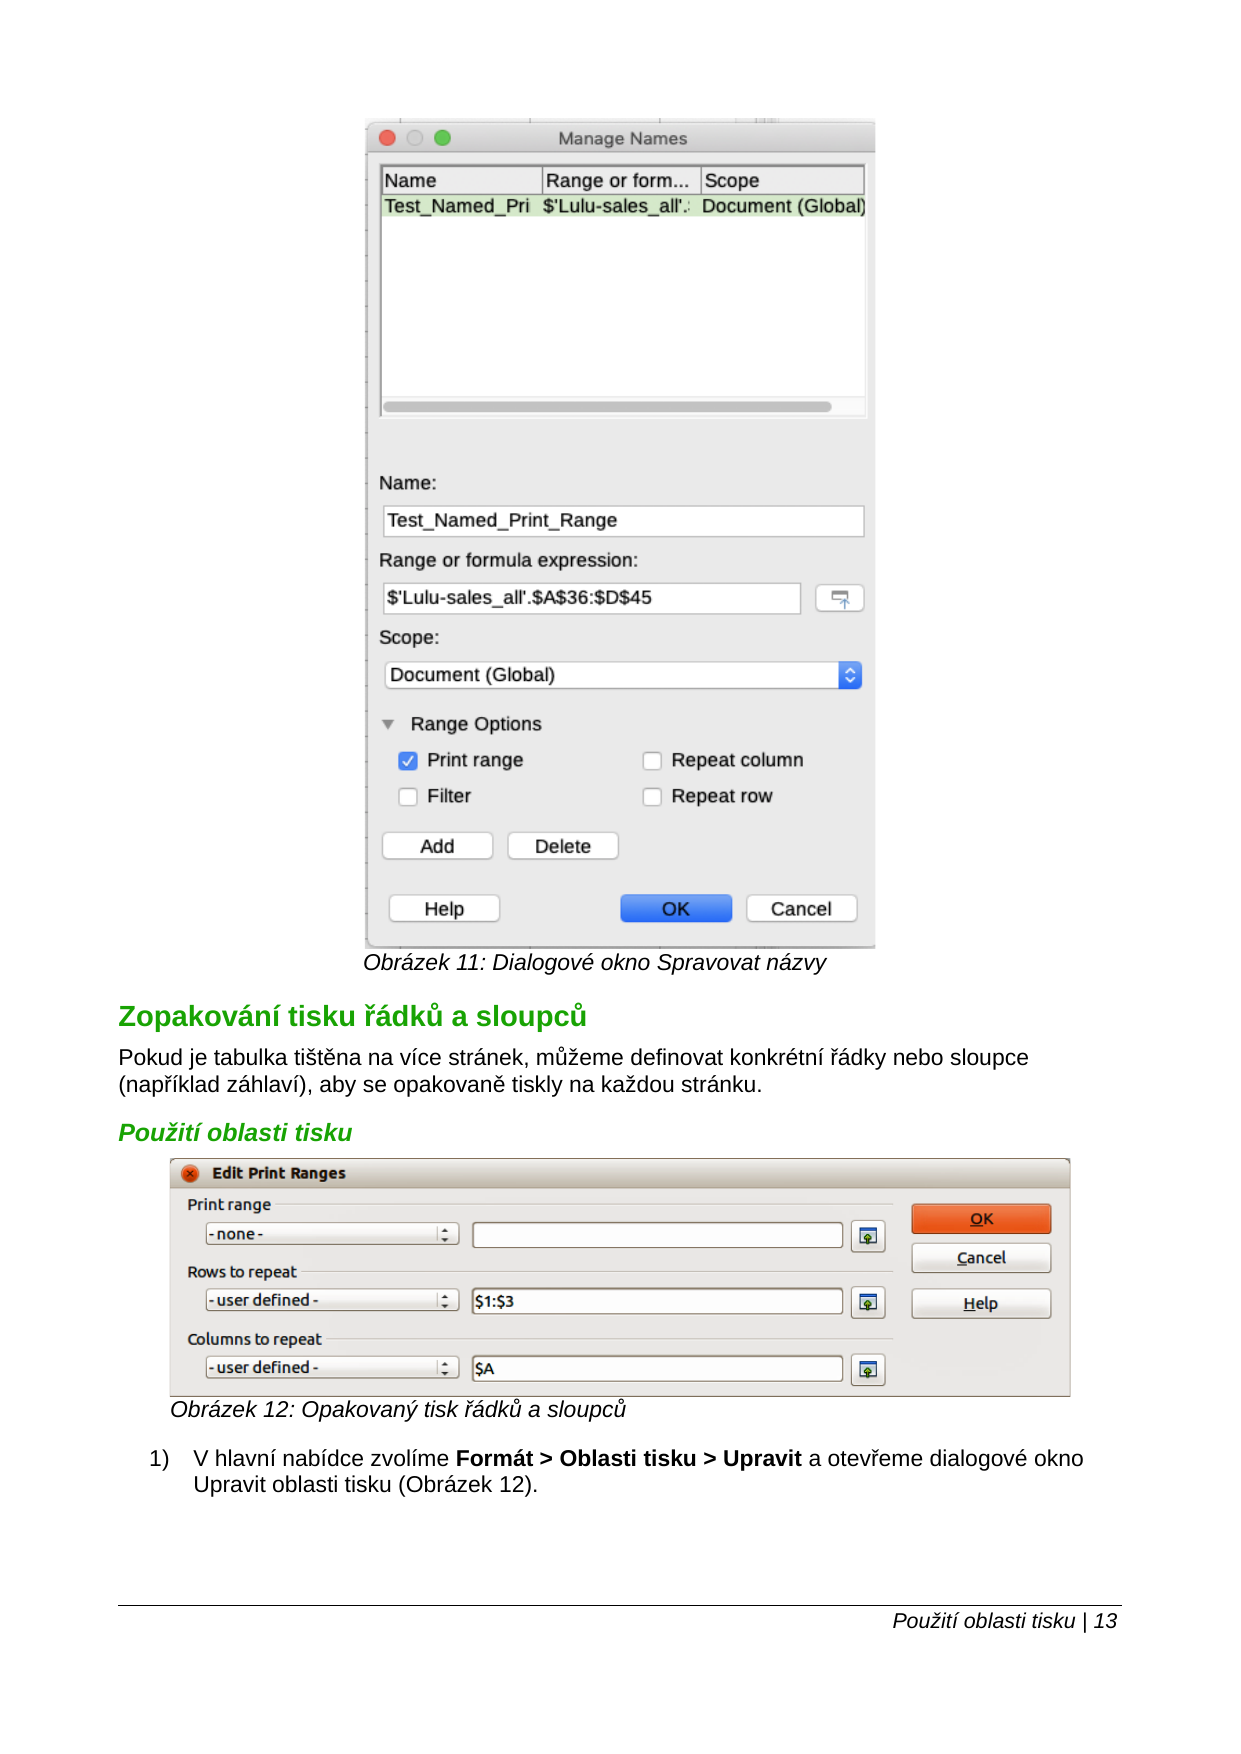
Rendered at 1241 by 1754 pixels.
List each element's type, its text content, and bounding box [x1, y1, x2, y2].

text Obrázek 11: Dialogové okno Spravovat názvy [363, 949, 877, 975]
text Obrázek 12: Opakovaný tisk řádků a sloupců [170, 1397, 1070, 1423]
picture [364, 118, 876, 949]
picture [169, 1158, 1071, 1397]
subtitle Použití oblasti tisku [118, 1117, 1122, 1146]
list V hlavní nabídce zvolíme Formát > Oblasti tisku > Upravit a otevřeme dialogové okno Upravit oblasti tisku (Obrázek 12). [169, 1445, 1122, 1498]
subtitle Zopakování tisku řádků a sloupců [118, 999, 1122, 1032]
text Pokud je tabulka tištěna na více stránek, můžeme definovat konkrétní řádky nebo sloupce (například záhlaví), aby se opakovaně tiskly na každou stránku. [118, 1044, 1122, 1097]
